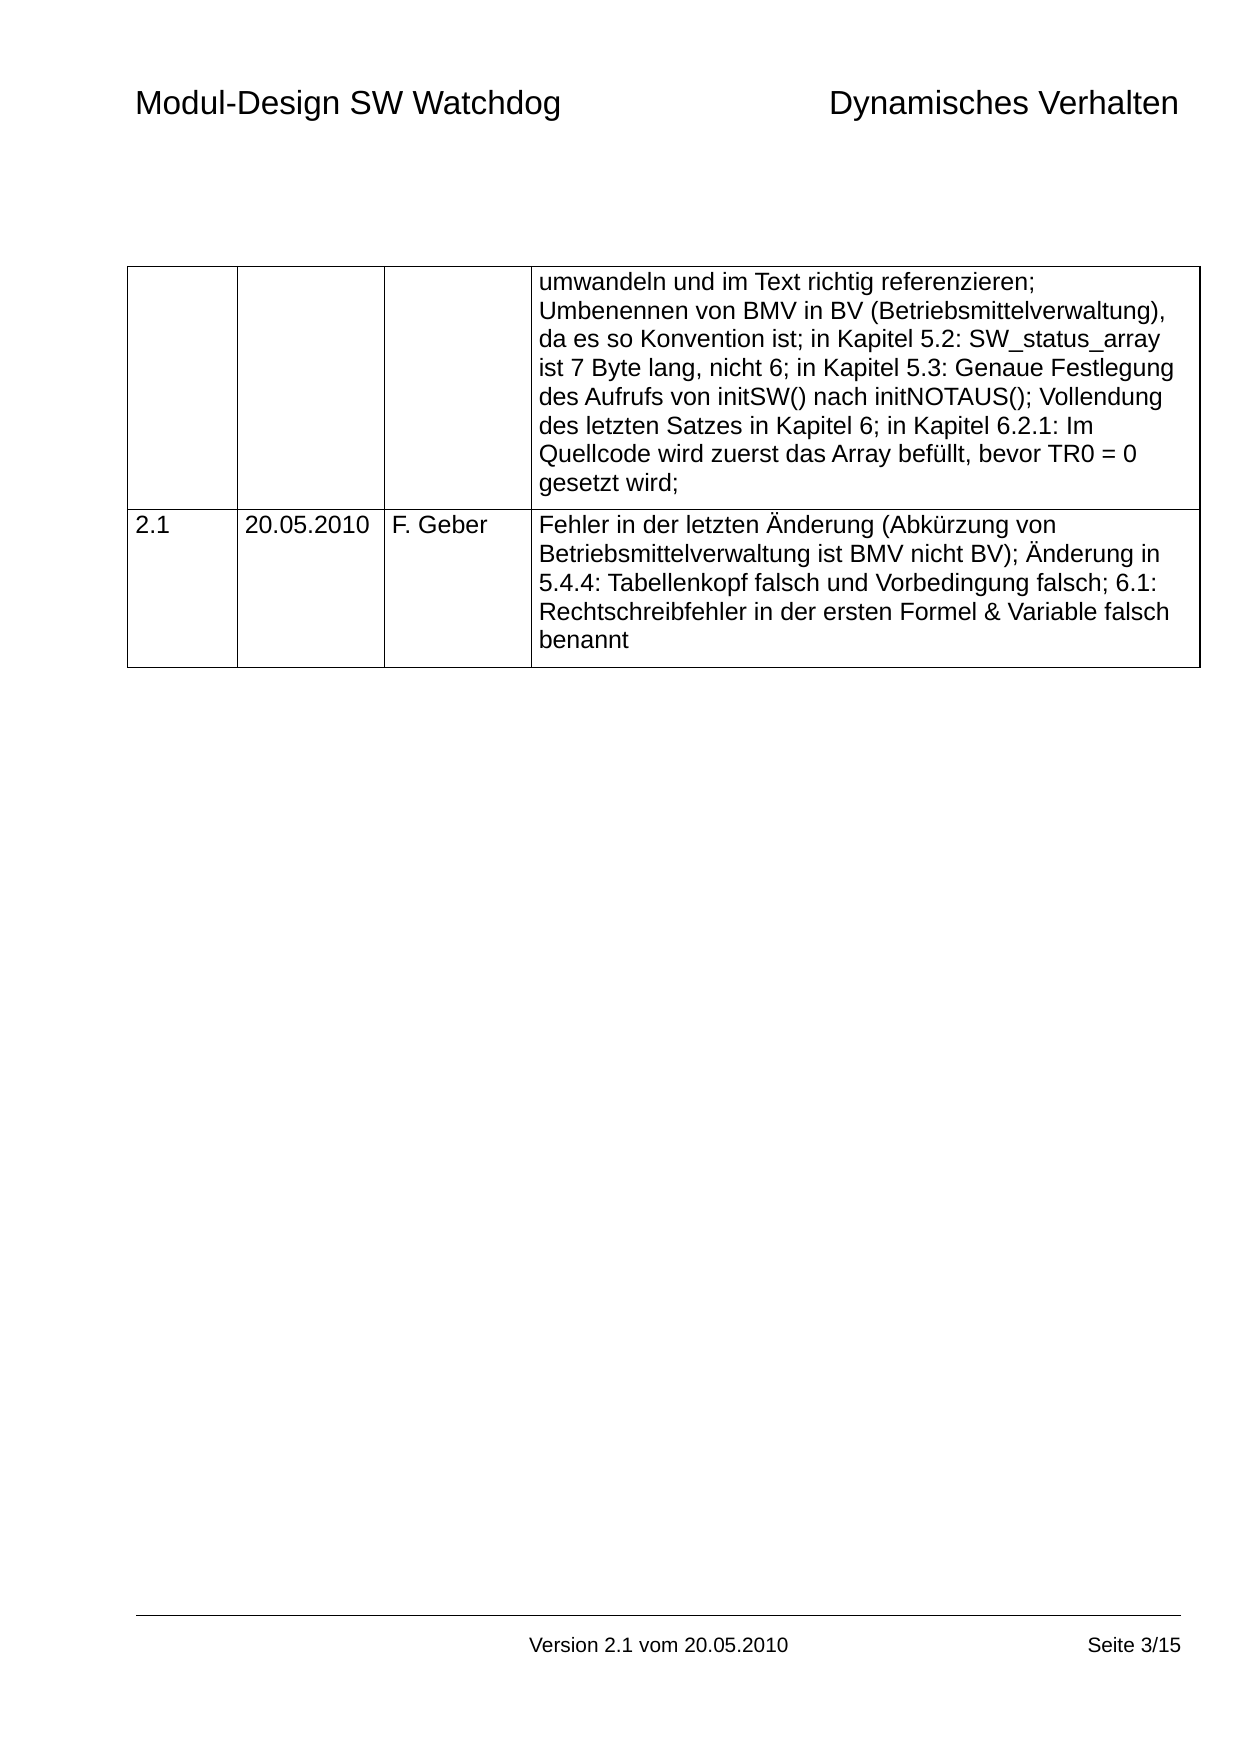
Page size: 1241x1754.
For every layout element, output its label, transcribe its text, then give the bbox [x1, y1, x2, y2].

table_cell 2.1 [128, 510, 237, 667]
table_cell F. Geber [385, 510, 531, 667]
table_cell [385, 289, 531, 509]
table_cell Fehler in der letzten Änderung (Abkürzung von Betriebsmittelverwaltung ist BMV nicht BV); Änderung in 5.4.4: Tabellenkopf falsch und Vorbedingung falsch; 6.1: Rechtschreibfehler in der ersten Formel & Variable falsch benannt [532, 510, 1199, 667]
table_cell [128, 267, 237, 509]
table_cell 20.05.2010 [238, 510, 384, 667]
table_cell [238, 289, 384, 509]
table_cell umwandeln und im Text richtig referenzieren; Umbenennen von BMV in BV (Betriebsmittelverwaltung), da es so Konvention ist; in Kapitel 5.2: SW_status_array ist 7 Byte lang, nicht 6; in Kapitel 5.3: Genaue Festlegung des Aufrufs von initSW() nach initNOTAUS(); Vollendung des letzten Satzes in Kapitel 6; in Kapitel 6.2.1: Im Quellcode wird zuerst das Array befüllt, bevor TR0 = 0 gesetzt wird; [532, 267, 1199, 509]
